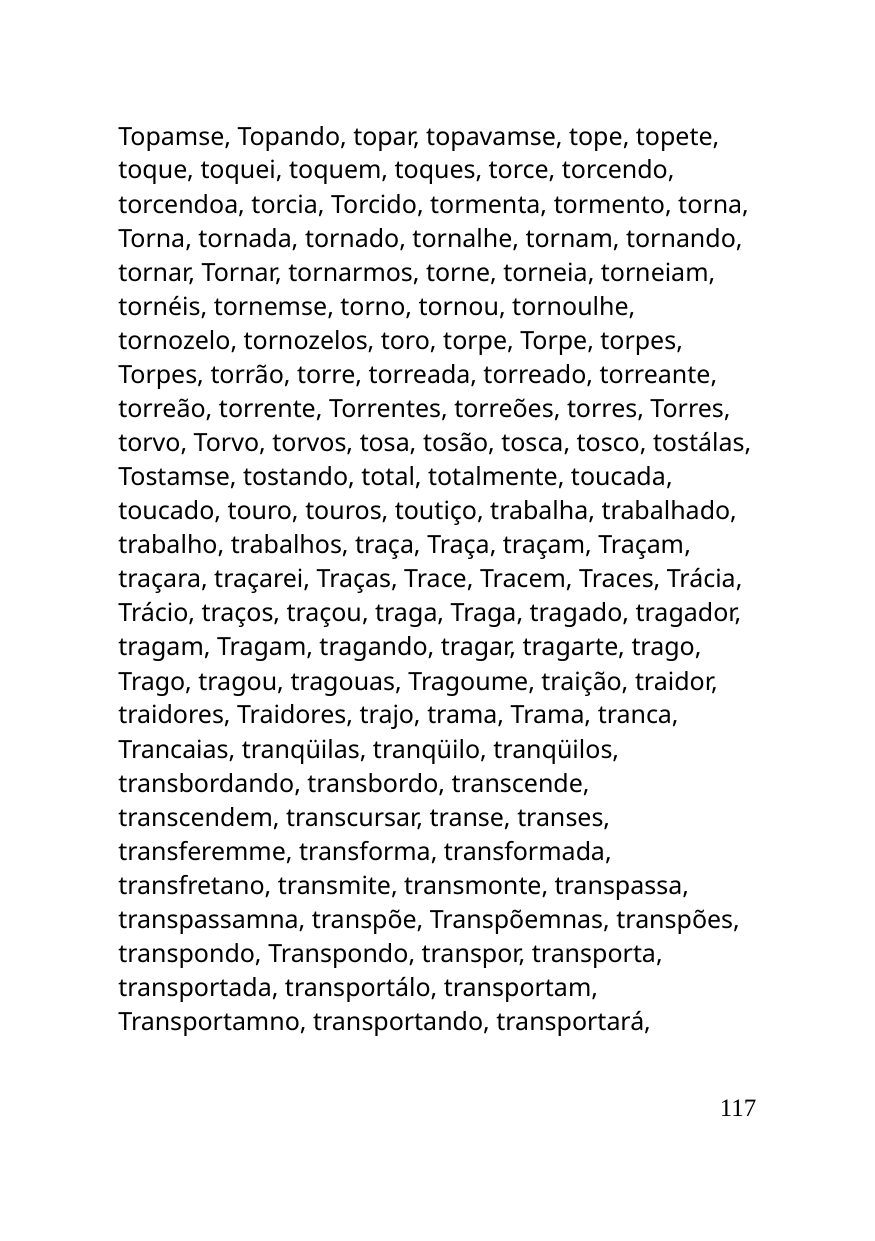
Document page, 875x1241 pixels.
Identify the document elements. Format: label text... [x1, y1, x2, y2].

text Topamse, Topando, topar, topavamse, tope, topete, toque, toquei, toquem, toques, torce, torcendo, torcendoa, torcia, Torcido, tormenta, tormento, torna, Torna, tornada, tornado, tornalhe, tornam, tornando, tornar, Tornar, tornarmos, torne, torneia, torneiam, tornéis, tornemse, torno, tornou, tornoulhe, tornozelo, tornozelos, toro, torpe, Torpe, torpes, Torpes, torrão, torre, torreada, torreado, torreante, torreão, torrente, Torrentes, torreões, torres, Torres, torvo, Torvo, torvos, tosa, tosão, tosca, tosco, tostálas, Tostamse, tostando, total, totalmente, toucada, toucado, touro, touros, toutiço, trabalha, trabalhado, trabalho, trabalhos, traça, Traça, traçam, Traçam, traçara, traçarei, Traças, Trace, Tracem, Traces, Trácia, Trácio, traços, traçou, traga, Traga, tragado, tragador, tragam, Tragam, tragando, tragar, tragarte, trago, Trago, tragou, tragouas, Tragoume, traição, traidor, traidores, Traidores, trajo, trama, Trama, tranca, Trancaias, tranqüilas, tranqüilo, tranqüilos, transbordando, transbordo, transcende, transcendem, transcursar, transe, transes, transferemme, transforma, transformada, transfretano, transmite, transmonte, transpassa, transpassamna, transpõe, Transpõemnas, transpões, transpondo, Transpondo, transpor, transporta, transportada, transportálo, transportam, Transportamno, transportando, transportará, [118, 118, 756, 1038]
